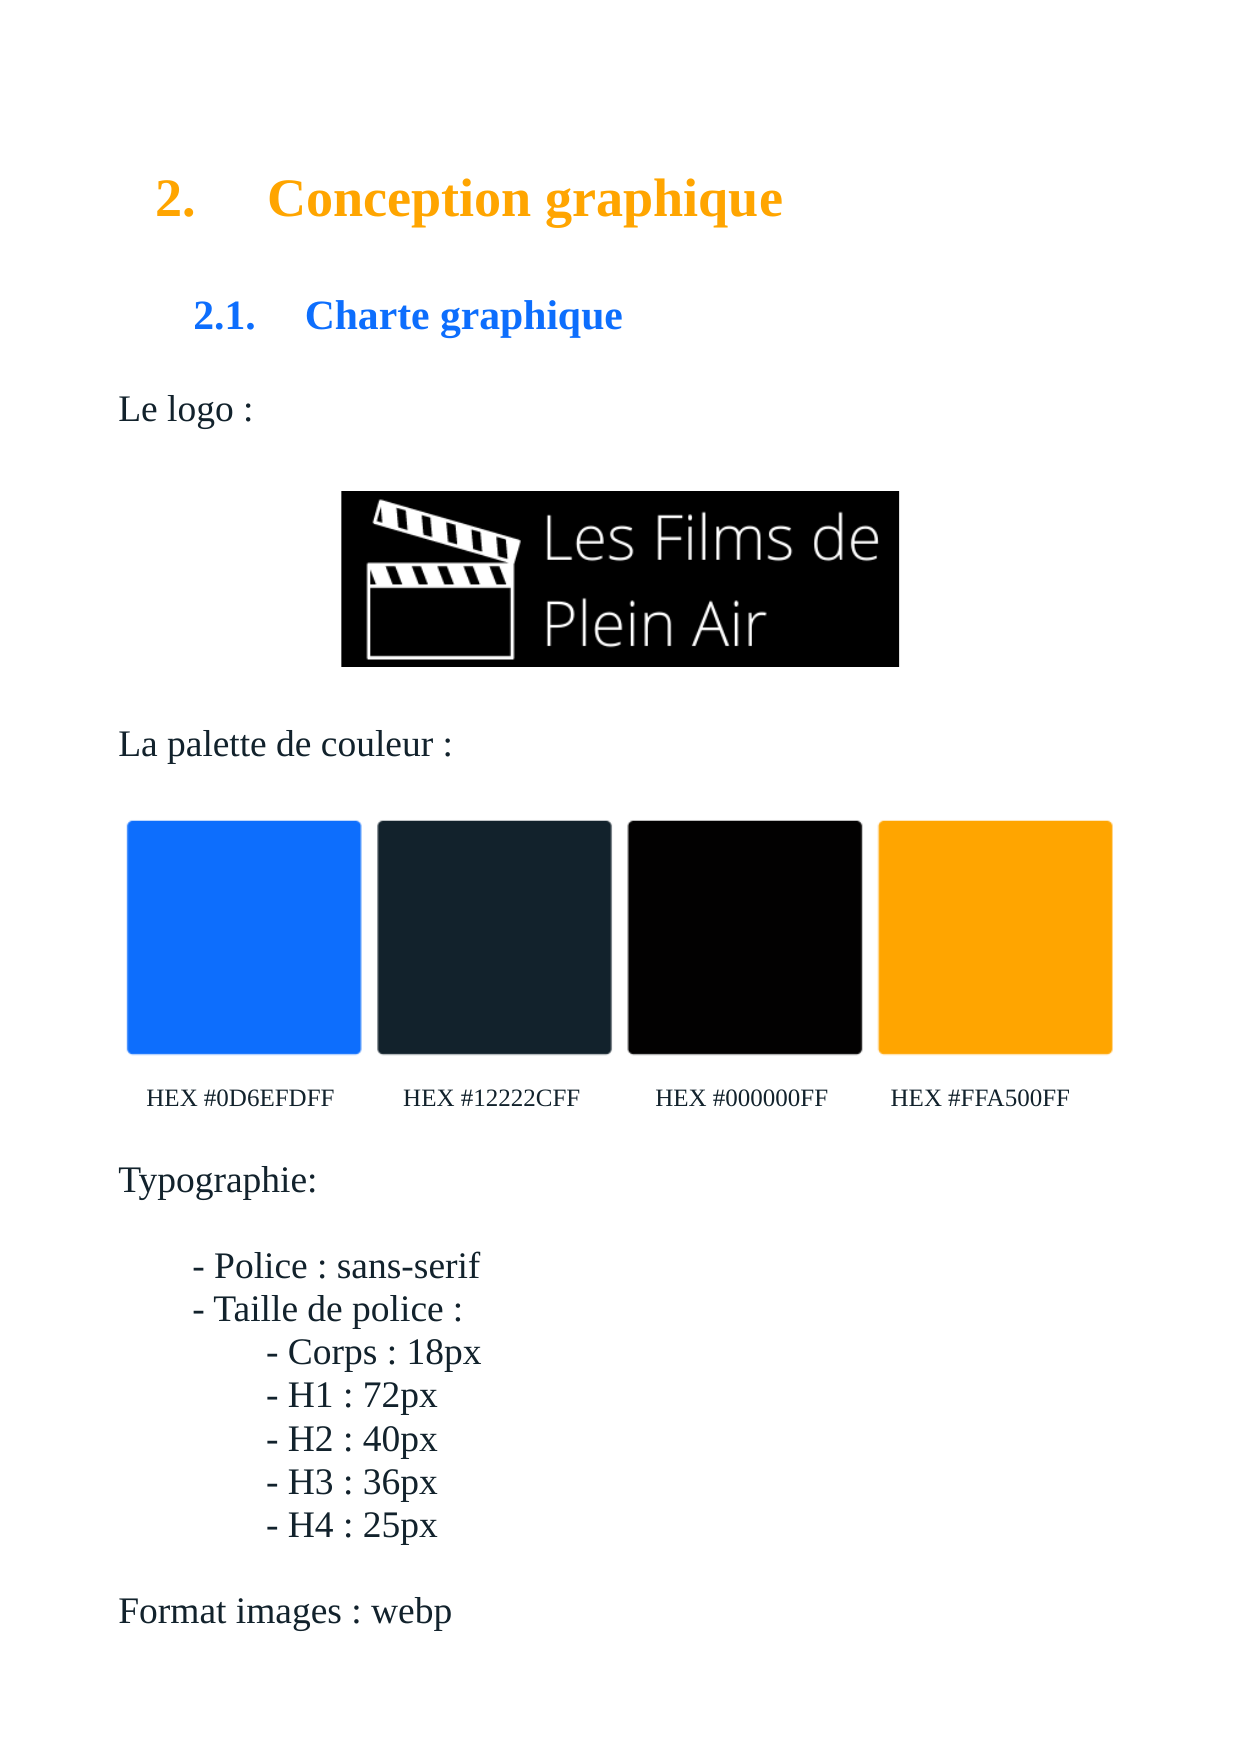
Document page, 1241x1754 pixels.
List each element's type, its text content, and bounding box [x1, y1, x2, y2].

text - H2 : 40px [118, 1416, 1122, 1459]
picture [341, 491, 900, 667]
text Typographie: [118, 1157, 1122, 1200]
list Conception graphique [156, 166, 1122, 228]
text - Taille de police : [118, 1287, 1122, 1330]
text - H4 : 25px [118, 1502, 1122, 1545]
text - H3 : 36px [118, 1459, 1122, 1502]
text HEX #0D6EFDFF HEX #12222CFF HEX #000000FF HEX #FFA500FF [118, 1071, 1122, 1114]
text - Corps : 18px [118, 1330, 1122, 1373]
text La palette de couleur : [118, 722, 1122, 765]
text - Police : sans-serif [118, 1243, 1122, 1287]
picture [118, 808, 1123, 1071]
text - H1 : 72px [118, 1373, 1122, 1416]
text Format images : webp [118, 1588, 1122, 1632]
list Charte graphique [193, 291, 1122, 338]
text Le logo : [118, 386, 1122, 429]
